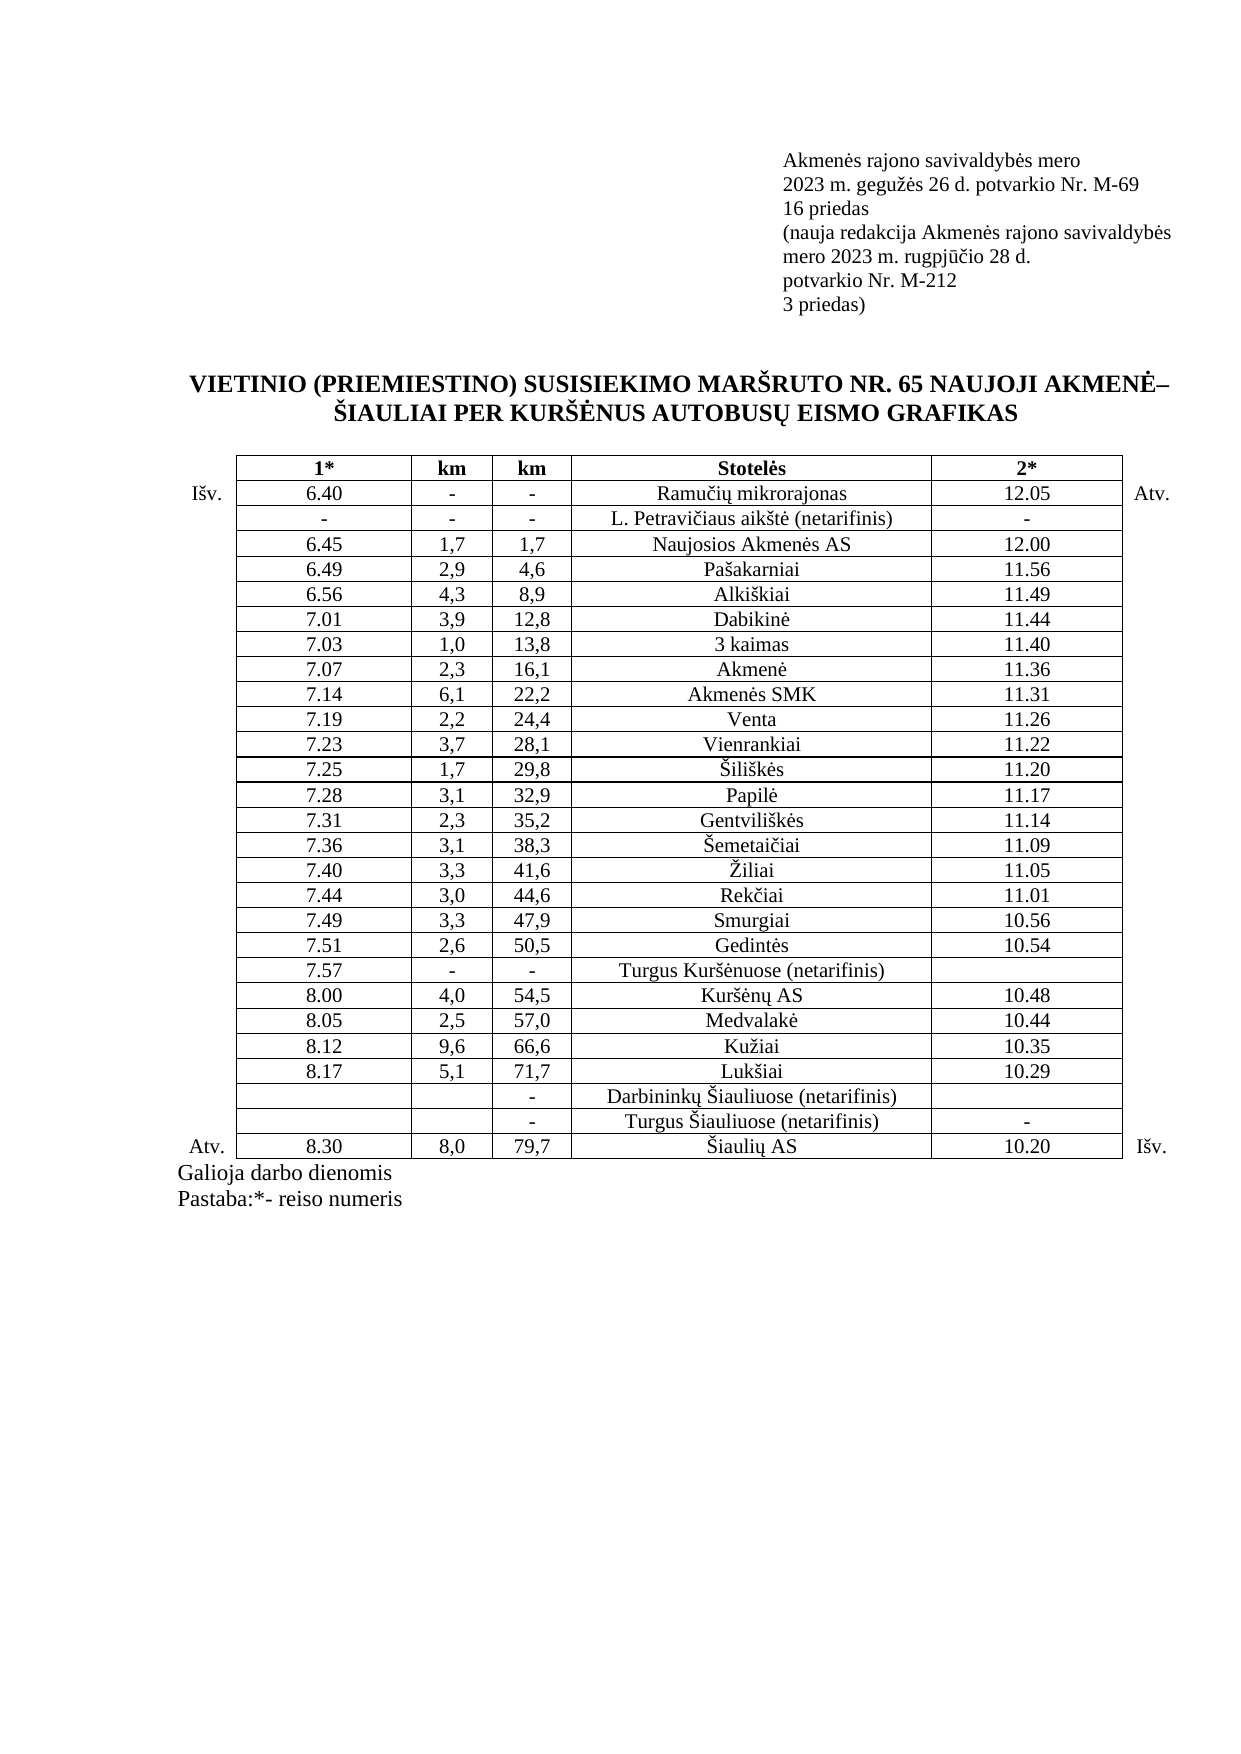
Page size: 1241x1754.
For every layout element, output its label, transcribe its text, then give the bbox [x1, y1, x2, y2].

table_cell [178, 682, 236, 706]
table_cell 12.05 [932, 481, 1122, 505]
table_cell [178, 607, 236, 631]
table_cell Dabikinė [572, 607, 931, 631]
table_cell [178, 1009, 236, 1032]
table_cell 2,5 [412, 1009, 492, 1032]
table_cell Atv. [1123, 480, 1181, 505]
table_cell [178, 1084, 236, 1108]
table_cell [178, 783, 236, 807]
text mero 2023 m. rugpjūčio 28 d. [783, 244, 1181, 268]
table_cell 11.31 [932, 682, 1122, 706]
table_cell 6.56 [237, 582, 411, 606]
table_cell 7.01 [237, 607, 411, 631]
table_cell 10.20 [932, 1134, 1122, 1158]
table_header [178, 456, 236, 480]
table_cell [1123, 957, 1181, 982]
table_cell Darbininkų Šiauliuose (netarifinis) [572, 1084, 931, 1108]
table_cell - [493, 1084, 571, 1108]
table_cell [178, 758, 236, 781]
table_header Stotelės [572, 456, 931, 480]
table_cell 35,2 [493, 808, 571, 832]
table_cell 6.45 [237, 531, 411, 556]
table_cell [178, 531, 236, 556]
table_cell 29,8 [493, 758, 571, 781]
table_cell 4,0 [412, 983, 492, 1007]
table_cell 50,5 [493, 933, 571, 957]
table_cell 22,2 [493, 682, 571, 706]
table_cell 10.29 [932, 1059, 1122, 1083]
table_cell [1123, 1033, 1181, 1058]
table_cell [178, 707, 236, 731]
table_cell Šemetaičiai [572, 833, 931, 857]
table_cell 3,3 [412, 858, 492, 882]
table_cell 1,7 [412, 758, 492, 781]
table_cell [178, 732, 236, 756]
table_cell Turgus Kuršėnuose (netarifinis) [572, 958, 931, 982]
table_cell [178, 582, 236, 606]
table_cell 7.28 [237, 783, 411, 807]
table_cell 16,1 [493, 657, 571, 681]
table_cell Alkiškiai [572, 582, 931, 606]
table_cell Turgus Šiauliuose (netarifinis) [572, 1109, 931, 1133]
table_cell [932, 958, 1122, 982]
table_cell 24,4 [493, 707, 571, 731]
table_cell [412, 1109, 492, 1133]
table_cell Gentviliškės [572, 808, 931, 832]
table_cell 8.17 [237, 1059, 411, 1083]
table_cell Vienrankiai [572, 732, 931, 756]
table_cell 11.20 [932, 758, 1122, 781]
table_cell [1123, 556, 1181, 581]
table_cell - [932, 1109, 1122, 1133]
table_cell 2,6 [412, 933, 492, 957]
table_cell 4,3 [412, 582, 492, 606]
table_cell [178, 858, 236, 882]
table_cell 41,6 [493, 858, 571, 882]
table_cell 3,1 [412, 833, 492, 857]
table_cell 3,3 [412, 908, 492, 932]
table_cell 5,1 [412, 1059, 492, 1083]
text (nauja redakcija Akmenės rajono savivaldybės [783, 220, 1181, 244]
table_cell [178, 983, 236, 1007]
table_cell 57,0 [493, 1009, 571, 1032]
table_cell 32,9 [493, 783, 571, 807]
table_cell 7.25 [237, 758, 411, 781]
table_cell [178, 933, 236, 957]
table_cell [237, 1109, 411, 1133]
table_cell 44,6 [493, 883, 571, 907]
table_cell [1123, 530, 1181, 556]
table_cell [178, 958, 236, 982]
table_cell [1123, 631, 1181, 656]
table_cell Atv. [178, 1134, 236, 1158]
table_cell [412, 1084, 492, 1108]
text potvarkio Nr. M-212 [783, 268, 1181, 292]
table_cell 2,3 [412, 657, 492, 681]
table_cell [1123, 932, 1181, 957]
table_cell 8,0 [412, 1134, 492, 1158]
table_cell [1123, 807, 1181, 832]
table_cell Papilė [572, 783, 931, 807]
text Galioja darbo dienomis [177, 1159, 1181, 1185]
table_cell [1123, 907, 1181, 932]
table_cell 10.54 [932, 933, 1122, 957]
table_cell 7.07 [237, 657, 411, 681]
table_cell 11.26 [932, 707, 1122, 731]
table_cell - [932, 506, 1122, 530]
table_cell 7.14 [237, 682, 411, 706]
table_cell [1123, 832, 1181, 857]
table_cell L. Petravičiaus aikštė (netarifinis) [572, 506, 931, 530]
table_cell [1123, 505, 1181, 530]
table_cell [178, 833, 236, 857]
table_cell Akmenė [572, 657, 931, 681]
table_cell 11.01 [932, 883, 1122, 907]
table_cell 6,1 [412, 682, 492, 706]
table_cell 1,7 [493, 531, 571, 556]
table_cell 8,9 [493, 582, 571, 606]
text Akmenės rajono savivaldybės mero [783, 148, 1181, 172]
table_cell 11.40 [932, 632, 1122, 656]
table_cell 7.57 [237, 958, 411, 982]
table_cell 6.49 [237, 557, 411, 581]
table_cell [1123, 781, 1181, 807]
text 3 priedas) [783, 292, 1181, 316]
table_cell [1123, 581, 1181, 606]
table_cell Ramučių mikrorajonas [572, 481, 931, 505]
table_cell 2,2 [412, 707, 492, 731]
table_cell 11.44 [932, 607, 1122, 631]
table_cell 7.03 [237, 632, 411, 656]
table_cell [178, 506, 236, 530]
text VIETINIO (PRIEMIESTINO) SUSISIEKIMO MARŠRUTO NR. 65 NAUJOJI AKMENĖ–ŠIAULIAI PER KURŠĖNUS AUTOBUSŲ EISMO GRAFIKAS [177, 369, 1181, 426]
table_cell - [493, 506, 571, 530]
table_cell Šiaulių AS [572, 1134, 931, 1158]
table_cell 10.35 [932, 1034, 1122, 1058]
table_cell 38,3 [493, 833, 571, 857]
table_cell 3,0 [412, 883, 492, 907]
table_cell - [412, 481, 492, 505]
table_header 1* [237, 456, 411, 480]
text Pastaba:*- reiso numeris [177, 1185, 1181, 1212]
table_cell [1123, 656, 1181, 681]
table_cell 12.00 [932, 531, 1122, 556]
table_cell 4,6 [493, 557, 571, 581]
table_cell - [493, 481, 571, 505]
table_cell 1,7 [412, 531, 492, 556]
table_cell 6.40 [237, 481, 411, 505]
table_cell 11.49 [932, 582, 1122, 606]
table_cell - [493, 958, 571, 982]
table_cell 7.23 [237, 732, 411, 756]
table_cell [178, 908, 236, 932]
table_cell Rekčiai [572, 883, 931, 907]
table_cell [178, 1034, 236, 1058]
table_cell 7.49 [237, 908, 411, 932]
table_cell Smurgiai [572, 908, 931, 932]
table_cell 2,3 [412, 808, 492, 832]
table_cell 13,8 [493, 632, 571, 656]
table_cell - [412, 506, 492, 530]
table_cell 7.40 [237, 858, 411, 882]
table_cell [1123, 1108, 1181, 1133]
table_header km [493, 456, 571, 480]
table_cell Išv. [178, 481, 236, 505]
table_cell [178, 657, 236, 681]
table_cell [1123, 857, 1181, 882]
table_cell 7.36 [237, 833, 411, 857]
table_cell 3,9 [412, 607, 492, 631]
table_cell 8.05 [237, 1009, 411, 1032]
table_cell [1123, 982, 1181, 1007]
table_cell [1123, 731, 1181, 756]
table_cell Venta [572, 707, 931, 731]
table_cell 7.31 [237, 808, 411, 832]
table_header 2* [932, 456, 1122, 480]
table_cell 66,6 [493, 1034, 571, 1058]
table_cell [1123, 681, 1181, 706]
table_cell 71,7 [493, 1059, 571, 1083]
table_cell [178, 632, 236, 656]
table_cell 47,9 [493, 908, 571, 932]
table_cell 8.30 [237, 1134, 411, 1158]
table_cell 11.56 [932, 557, 1122, 581]
table_cell 10.56 [932, 908, 1122, 932]
table_cell [178, 557, 236, 581]
table_cell 7.51 [237, 933, 411, 957]
table_cell 79,7 [493, 1134, 571, 1158]
table_cell Kužiai [572, 1034, 931, 1058]
table_cell 7.19 [237, 707, 411, 731]
table_cell - [412, 958, 492, 982]
table_cell Naujosios Akmenės AS [572, 531, 931, 556]
table_cell 11.22 [932, 732, 1122, 756]
table_cell [178, 808, 236, 832]
table_cell Medvalakė [572, 1009, 931, 1032]
table_cell 3 kaimas [572, 632, 931, 656]
table_cell 8.00 [237, 983, 411, 1007]
table_cell 10.44 [932, 1009, 1122, 1032]
table_cell 11.09 [932, 833, 1122, 857]
table_cell Akmenės SMK [572, 682, 931, 706]
table_header [1123, 455, 1181, 480]
table_cell 7.44 [237, 883, 411, 907]
table_cell [1123, 706, 1181, 731]
table_cell 8.12 [237, 1034, 411, 1058]
table_cell 11.36 [932, 657, 1122, 681]
table_header km [412, 456, 492, 480]
table_cell [237, 1084, 411, 1108]
table_cell - [493, 1109, 571, 1133]
table_cell 12,8 [493, 607, 571, 631]
table_cell 54,5 [493, 983, 571, 1007]
table_cell 11.05 [932, 858, 1122, 882]
table_cell [1123, 756, 1181, 781]
text 2023 m. gegužės 26 d. potvarkio Nr. M-69 [783, 172, 1181, 196]
table_cell 1,0 [412, 632, 492, 656]
table_cell [178, 1109, 236, 1133]
table_cell 28,1 [493, 732, 571, 756]
table_cell Kuršėnų AS [572, 983, 931, 1007]
table_cell - [237, 506, 411, 530]
table_cell Žiliai [572, 858, 931, 882]
table_cell Pašakarniai [572, 557, 931, 581]
table_cell 3,1 [412, 783, 492, 807]
table_cell [1123, 1083, 1181, 1108]
table_cell [1123, 1058, 1181, 1083]
table_cell 11.17 [932, 783, 1122, 807]
text 16 priedas [783, 196, 1181, 220]
table_cell Šiliškės [572, 758, 931, 781]
table_cell Gedintės [572, 933, 931, 957]
table_cell Išv. [1123, 1133, 1181, 1158]
table_cell [178, 1059, 236, 1083]
table_cell [932, 1084, 1122, 1108]
table_cell 3,7 [412, 732, 492, 756]
table_cell [1123, 882, 1181, 907]
table_cell 2,9 [412, 557, 492, 581]
table_cell 11.14 [932, 808, 1122, 832]
table_cell Lukšiai [572, 1059, 931, 1083]
table_cell [1123, 606, 1181, 631]
table_cell 10.48 [932, 983, 1122, 1007]
table_cell 9,6 [412, 1034, 492, 1058]
table_cell [178, 883, 236, 907]
table_cell [1123, 1008, 1181, 1032]
